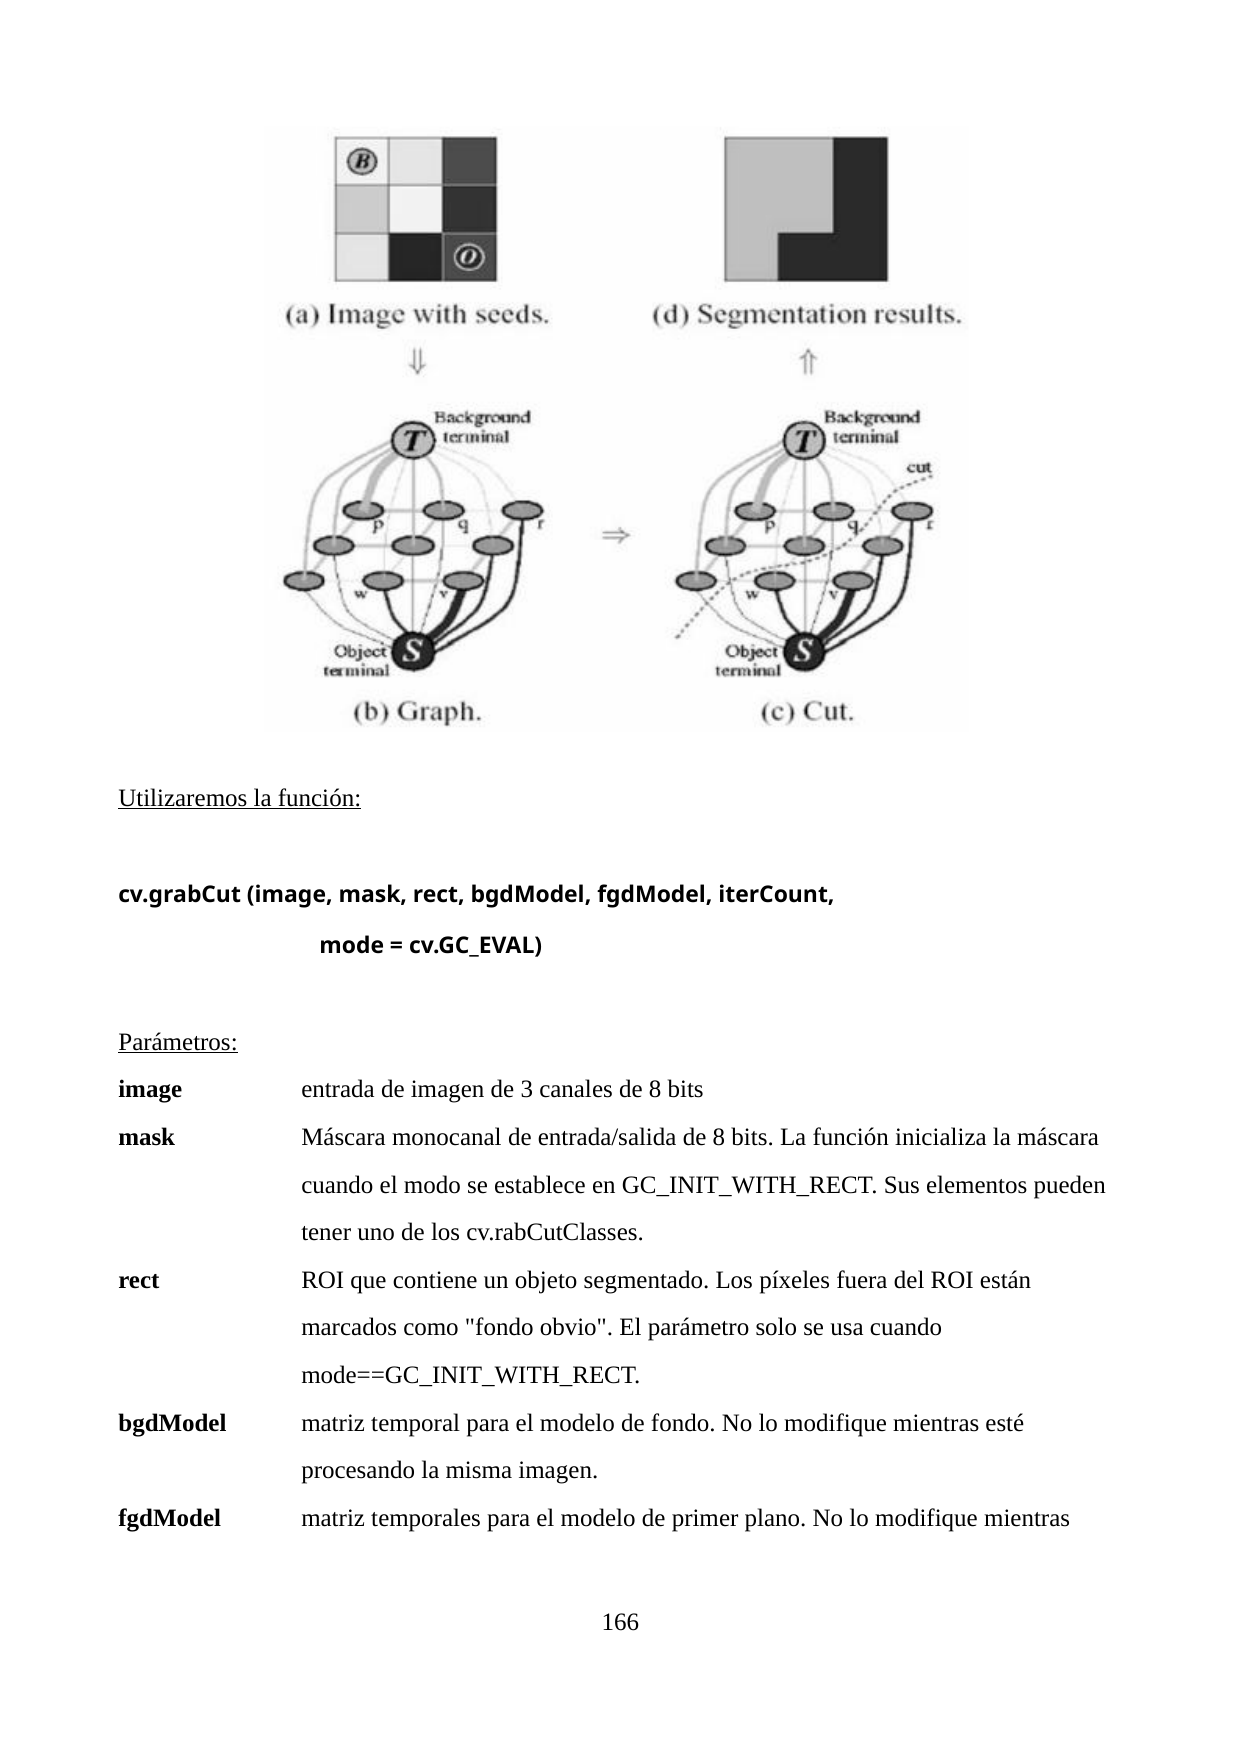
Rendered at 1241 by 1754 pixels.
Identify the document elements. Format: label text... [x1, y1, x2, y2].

text bgdModel matriz temporal para el modelo de fondo. No lo modifique mientras esté [118, 1408, 1122, 1436]
text image entrada de imagen de 3 canales de 8 bits [118, 1074, 1122, 1103]
text mode = cv.GC_EVAL) [148, 929, 1122, 960]
text mask Máscara monocanal de entrada/salida de 8 bits. La función inicializa la máscara [118, 1122, 1122, 1151]
text Parámetros: [118, 1027, 1122, 1056]
picture [248, 118, 992, 732]
text fgdModel matriz temporales para el modelo de primer plano. No lo modifique mientras [118, 1503, 1122, 1532]
text Utilizaremos la función: [118, 783, 1122, 812]
text cuando el modo se establece en GC_INIT_WITH_RECT. Sus elementos pueden [118, 1170, 1122, 1198]
text mode==GC_INIT_WITH_RECT. [118, 1360, 1122, 1389]
text tener uno de los cv.rabCutClasses. [118, 1217, 1122, 1246]
text cv.grabCut (image, mask, rect, bgdModel, fgdModel, iterCount, [118, 878, 1122, 909]
text marcados como "fondo obvio". El parámetro solo se usa cuando [118, 1312, 1122, 1341]
text rect ROI que contiene un objeto segmentado. Los píxeles fuera del ROI están [118, 1265, 1122, 1294]
text procesando la misma imagen. [118, 1455, 1122, 1484]
